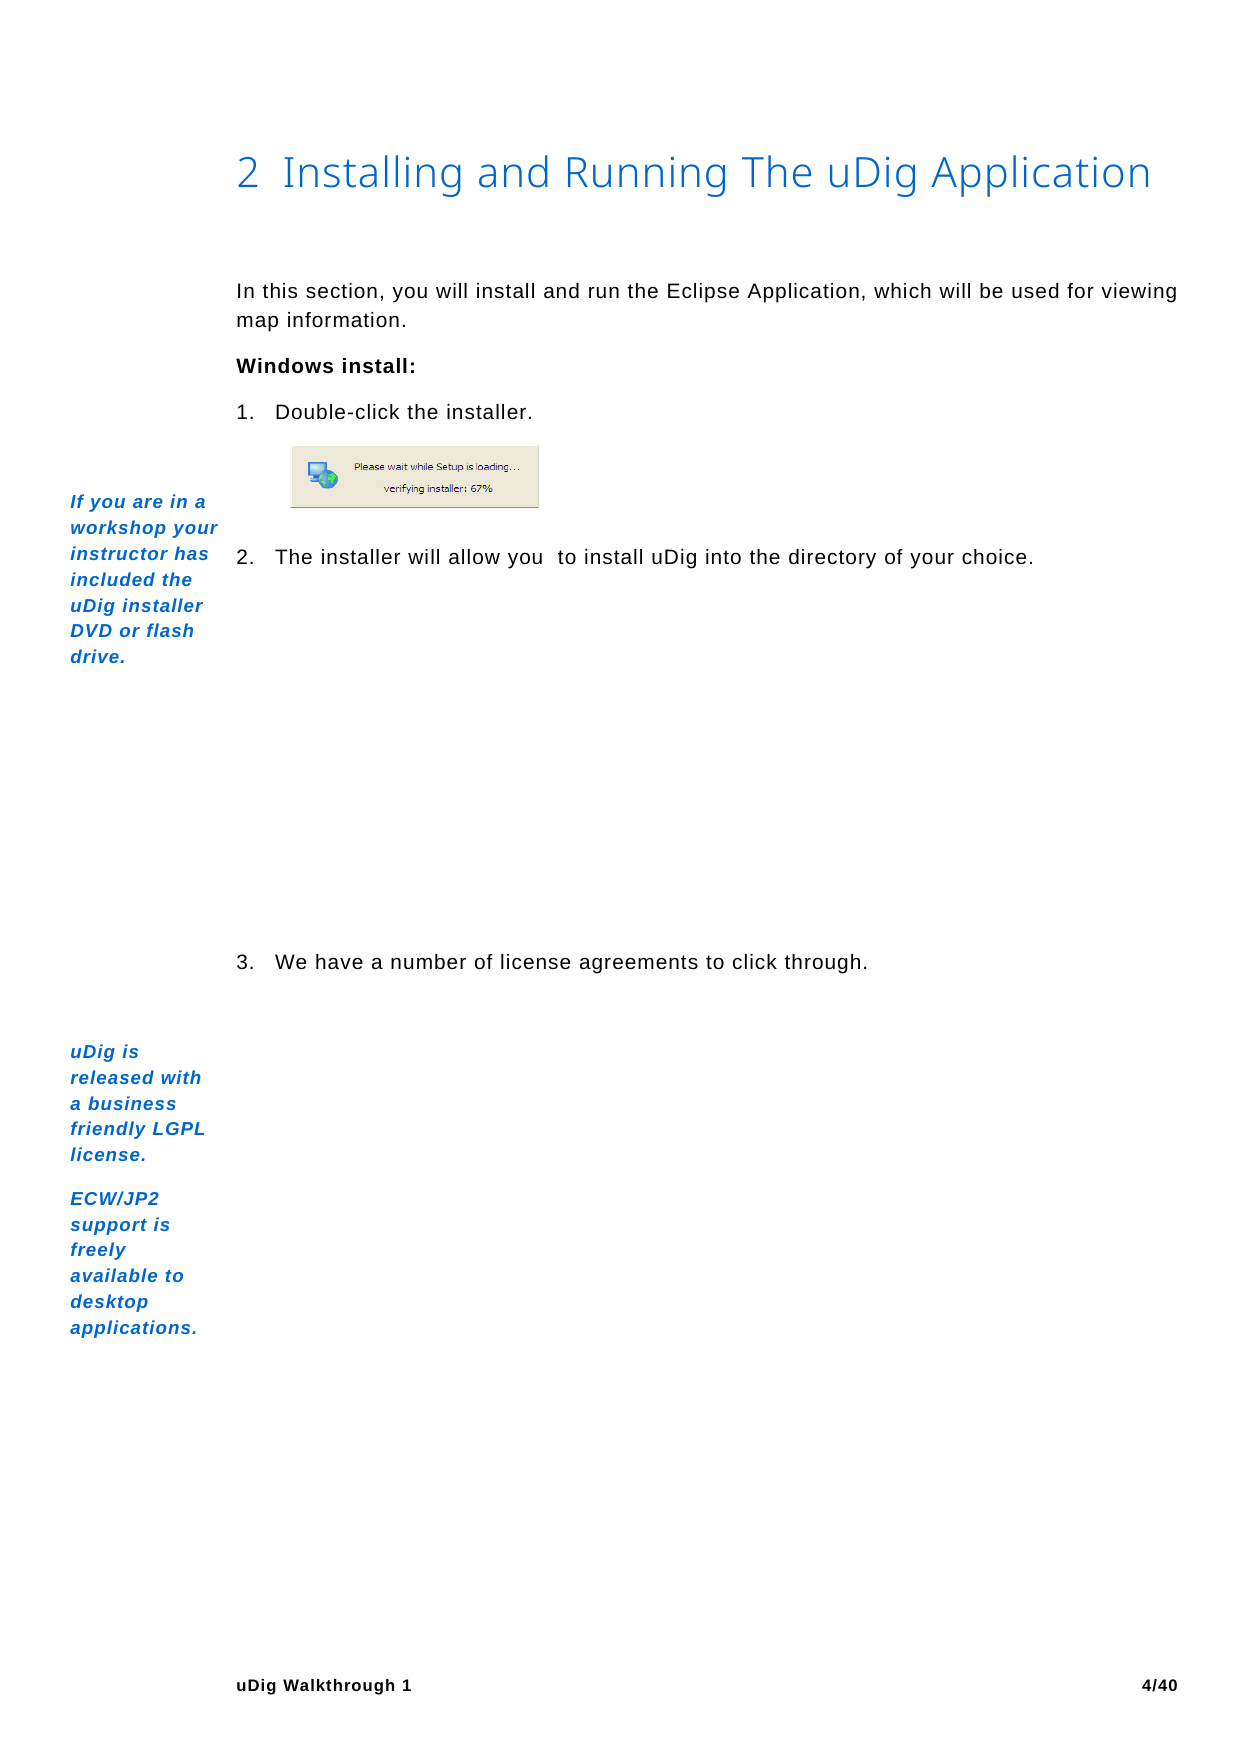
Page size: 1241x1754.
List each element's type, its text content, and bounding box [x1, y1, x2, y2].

subtitle Installing and Running The uDig Application [236, 143, 1181, 200]
list We have a number of license agreements to click through. [236, 949, 1181, 1337]
list uDig is released with a business friendly LGPL license. [70, 1041, 220, 1166]
list If you are in a workshop your instructor has included the uDig installer DVD or flash drive. [70, 491, 220, 668]
picture [290, 445, 539, 508]
list ECW/JP2 support is freely available to desktop applications. [70, 1187, 220, 1338]
text In this section, you will install and run the Eclipse Application, which will be used for viewing map information. [236, 279, 1181, 332]
list Double-click the installer. [236, 400, 1181, 528]
list The installer will allow you to install uDig into the directory of your choice. [236, 545, 1181, 933]
text Windows install: [236, 354, 1181, 378]
